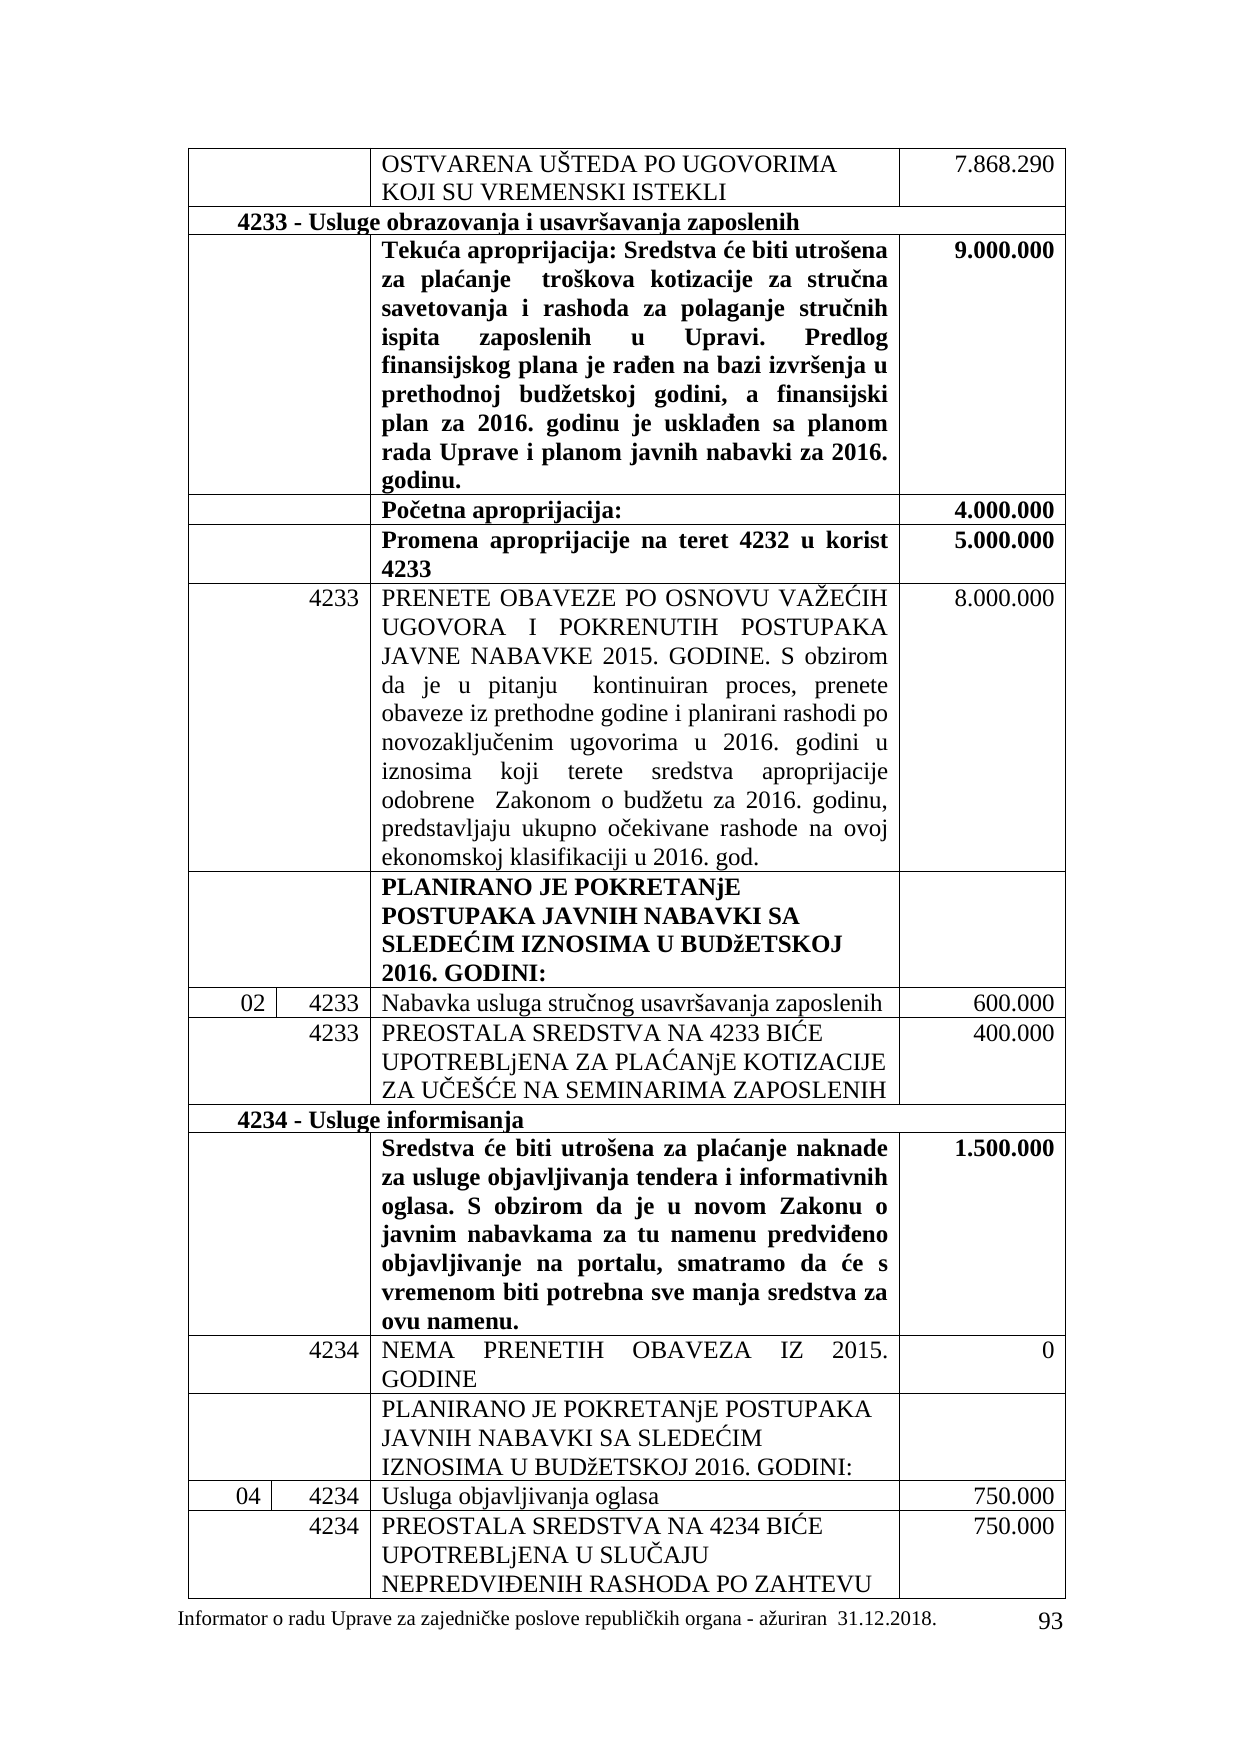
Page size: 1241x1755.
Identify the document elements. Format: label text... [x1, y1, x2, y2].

table_cell 8.000.000 [900, 584, 1065, 871]
table_cell [189, 495, 370, 524]
table_cell 4234 [189, 1511, 370, 1597]
table_cell [189, 1394, 370, 1480]
table_cell 4.000.000 [900, 495, 1065, 524]
table_cell [189, 149, 370, 206]
table_cell Promena aproprijacije na teret 4232 u korist 4233 [371, 525, 899, 582]
table_cell 600.000 [900, 988, 1065, 1017]
table_cell NEMA PRENETIH OBAVEZA IZ 2015. GODINE [371, 1336, 899, 1393]
table_cell 7.868.290 [900, 149, 1065, 206]
table_cell 400.000 [900, 1018, 1065, 1104]
table_cell Sredstva će biti utrošena za plaćanje naknade za usluge objavlјivanja tendera i informativnih oglasa. S obzirom da je u novom Zakonu o javnim nabavkama za tu namenu predviđeno objavlјivanje na portalu, smatramo da će s vremenom biti potrebna sve manja sredstva za ovu namenu. [371, 1133, 899, 1334]
table_cell PLANIRANO JE POKRETANјE POSTUPAKA JAVNIH NABAVKI SA SLEDEĆIM IZNOSIMA U BUDžETSKOJ 2016. GODINI: [371, 872, 899, 987]
table_cell Tekuća aproprijacija: Sredstva će biti utrošena za plaćanje troškova kotizacije za stručna savetovanja i rashoda za polaganje stručnih ispita zaposlenih u Upravi. Predlog finansijskog plana je rađen na bazi izvršenja u prethodnoj budžetskoj godini, a finansijski plan za 2016. godinu je usklađen sa planom rada Uprave i planom javnih nabavki za 2016. godinu. [371, 235, 899, 494]
table_cell 750.000 [900, 1481, 1065, 1510]
table_cell OSTVARENA UŠTEDA PO UGOVORIMA KOJI SU VREMENSKI ISTEKLI [371, 149, 899, 206]
table_cell 1.500.000 [900, 1133, 1065, 1334]
table_cell [900, 1394, 1065, 1480]
table_cell 4233 [277, 988, 370, 1017]
table_cell 4233 - Usluge obrazovanja i usavršavanja zaposlenih [189, 207, 1065, 234]
table_cell 4234 [272, 1481, 370, 1510]
table_cell Nabavka usluga stručnog usavršavanja zaposlenih [371, 988, 899, 1017]
table_cell 4234 - Usluge informisanja [189, 1105, 1065, 1132]
table_cell PLANIRANO JE POKRETANјE POSTUPAKA JAVNIH NABAVKI SA SLEDEĆIM IZNOSIMA U BUDžETSKOJ 2016. GODINI: [371, 1394, 899, 1480]
table_cell 02 [189, 988, 276, 1017]
table_cell PREOSTALA SREDSTVA NA 4233 BIĆE UPOTREBLjENA ZA PLAĆANјE KOTIZACIJE ZA UČEŠĆE NA SEMINARIMA ZAPOSLENIH [371, 1018, 899, 1104]
table_cell [189, 525, 370, 582]
table_cell 0 [900, 1336, 1065, 1393]
table_cell 5.000.000 [900, 525, 1065, 582]
table_cell [189, 1133, 370, 1334]
table_cell 04 [189, 1481, 271, 1510]
table_cell 4234 [189, 1336, 370, 1393]
table_cell [900, 872, 1065, 987]
table_cell PREOSTALA SREDSTVA NA 4234 BIĆE UPOTREBLjENA U SLUČAJU NEPREDVIĐENIH RASHODA PO ZAHTEVU [371, 1511, 899, 1597]
table_cell 9.000.000 [900, 235, 1065, 494]
table_cell Usluga objavlјivanja oglasa [371, 1481, 899, 1510]
table_cell 4233 [189, 584, 370, 871]
table_cell 750.000 [900, 1511, 1065, 1597]
table_cell 4233 [189, 1018, 370, 1104]
table_cell [189, 235, 370, 494]
table_cell PRENETE OBAVEZE PO OSNOVU VAŽEĆIH UGOVORA I POKRENUTIH POSTUPAKA JAVNE NABAVKE 2015. GODINE. S obzirom da je u pitanju kontinuiran proces, prenete obaveze iz prethodne godine i planirani rashodi po novozaklјučenim ugovorima u 2016. godini u iznosima koji terete sredstva aproprijacije odobrene Zakonom o budžetu za 2016. godinu, predstavlјaju ukupno očekivane rashode na ovoj ekonomskoj klasifikaciji u 2016. god. [371, 584, 899, 871]
table_cell [189, 872, 370, 987]
table_cell Početna aproprijacija: [371, 495, 899, 524]
